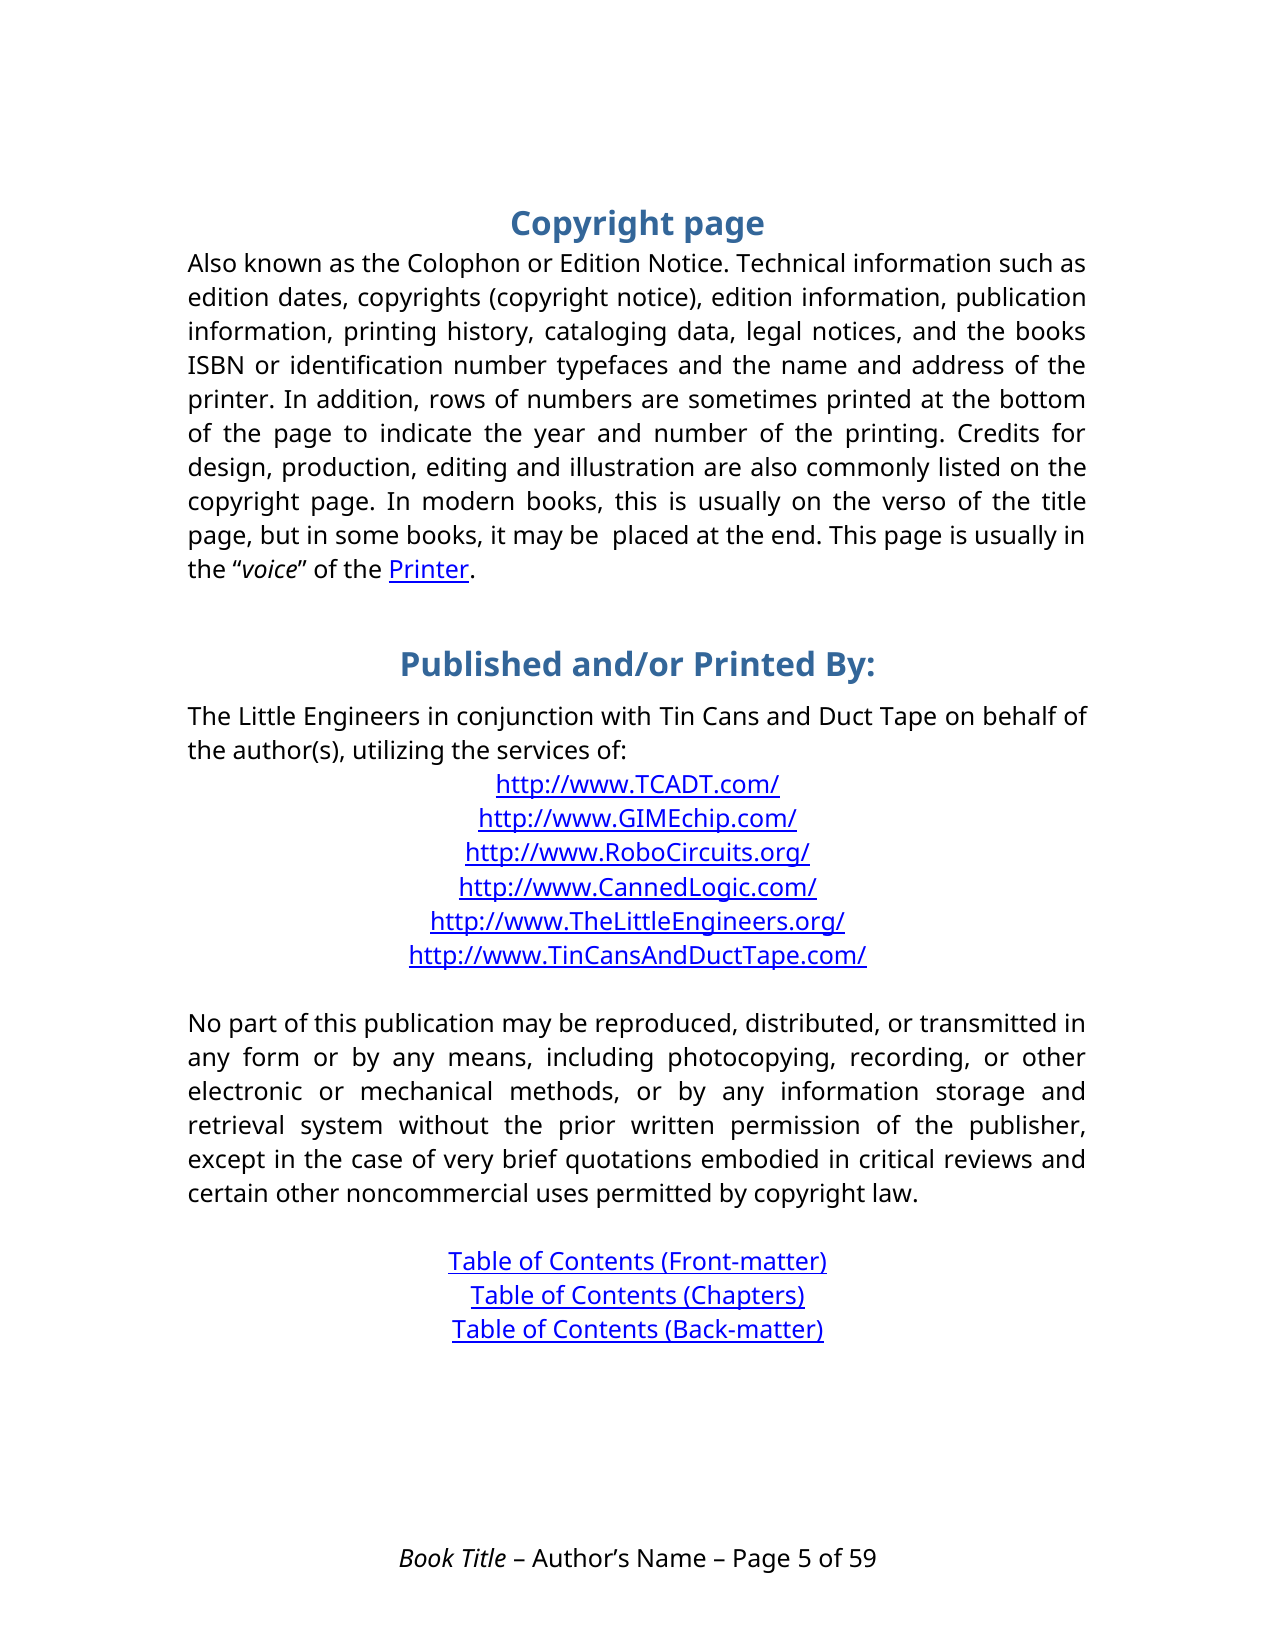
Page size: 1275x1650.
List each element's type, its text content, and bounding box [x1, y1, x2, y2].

text http://www.TheLittleEngineers.org/ [187, 903, 1087, 937]
text The Little Engineers in conjunction with Tin Cans and Duct Tape on behalf of the author(s), utilizing the services of: [187, 699, 1087, 767]
subtitle Published and/or Printed By: [187, 641, 1087, 686]
text http://www.GIMEchip.com/ [187, 801, 1087, 835]
text No part of this publication may be reproduced, distributed, or transmitted in any form or by any means, including photocopying, recording, or other electronic or mechanical methods, or by any information storage and retrieval system without the prior written permission of the publisher, except in the case of very brief quotations embodied in critical reviews and certain other noncommercial uses permitted by copyright law. [187, 1005, 1087, 1210]
text Also known as the Colophon or Edition Notice. Technical information such as edition dates, copyrights (copyright notice), edition information, publication information, printing history, cataloging data, legal notices, and the books ISBN or identification number typefaces and the name and address of the printer. In addition, rows of numbers are sometimes printed at the bottom of the page to indicate the year and number of the printing. Credits for design, production, editing and illustration are also commonly listed on the copyright page. In modern books, this is usually on the verso of the title page, but in some books, it may be placed at the end. This page is usually in the “voice” of the Printer. [187, 245, 1087, 586]
text http://www.TinCansAndDuctTape.com/ [187, 937, 1087, 971]
text Table of Contents (Chapters) [187, 1278, 1087, 1312]
text http://www.TCADT.com/ [187, 767, 1087, 801]
text http://www.RoboCircuits.org/ [187, 835, 1087, 869]
subtitle Copyright page [187, 200, 1087, 245]
text http://www.CannedLogic.com/ [187, 869, 1087, 903]
text Table of Contents (Front-matter) [187, 1244, 1087, 1278]
text Table of Contents (Back-matter) [187, 1312, 1087, 1346]
